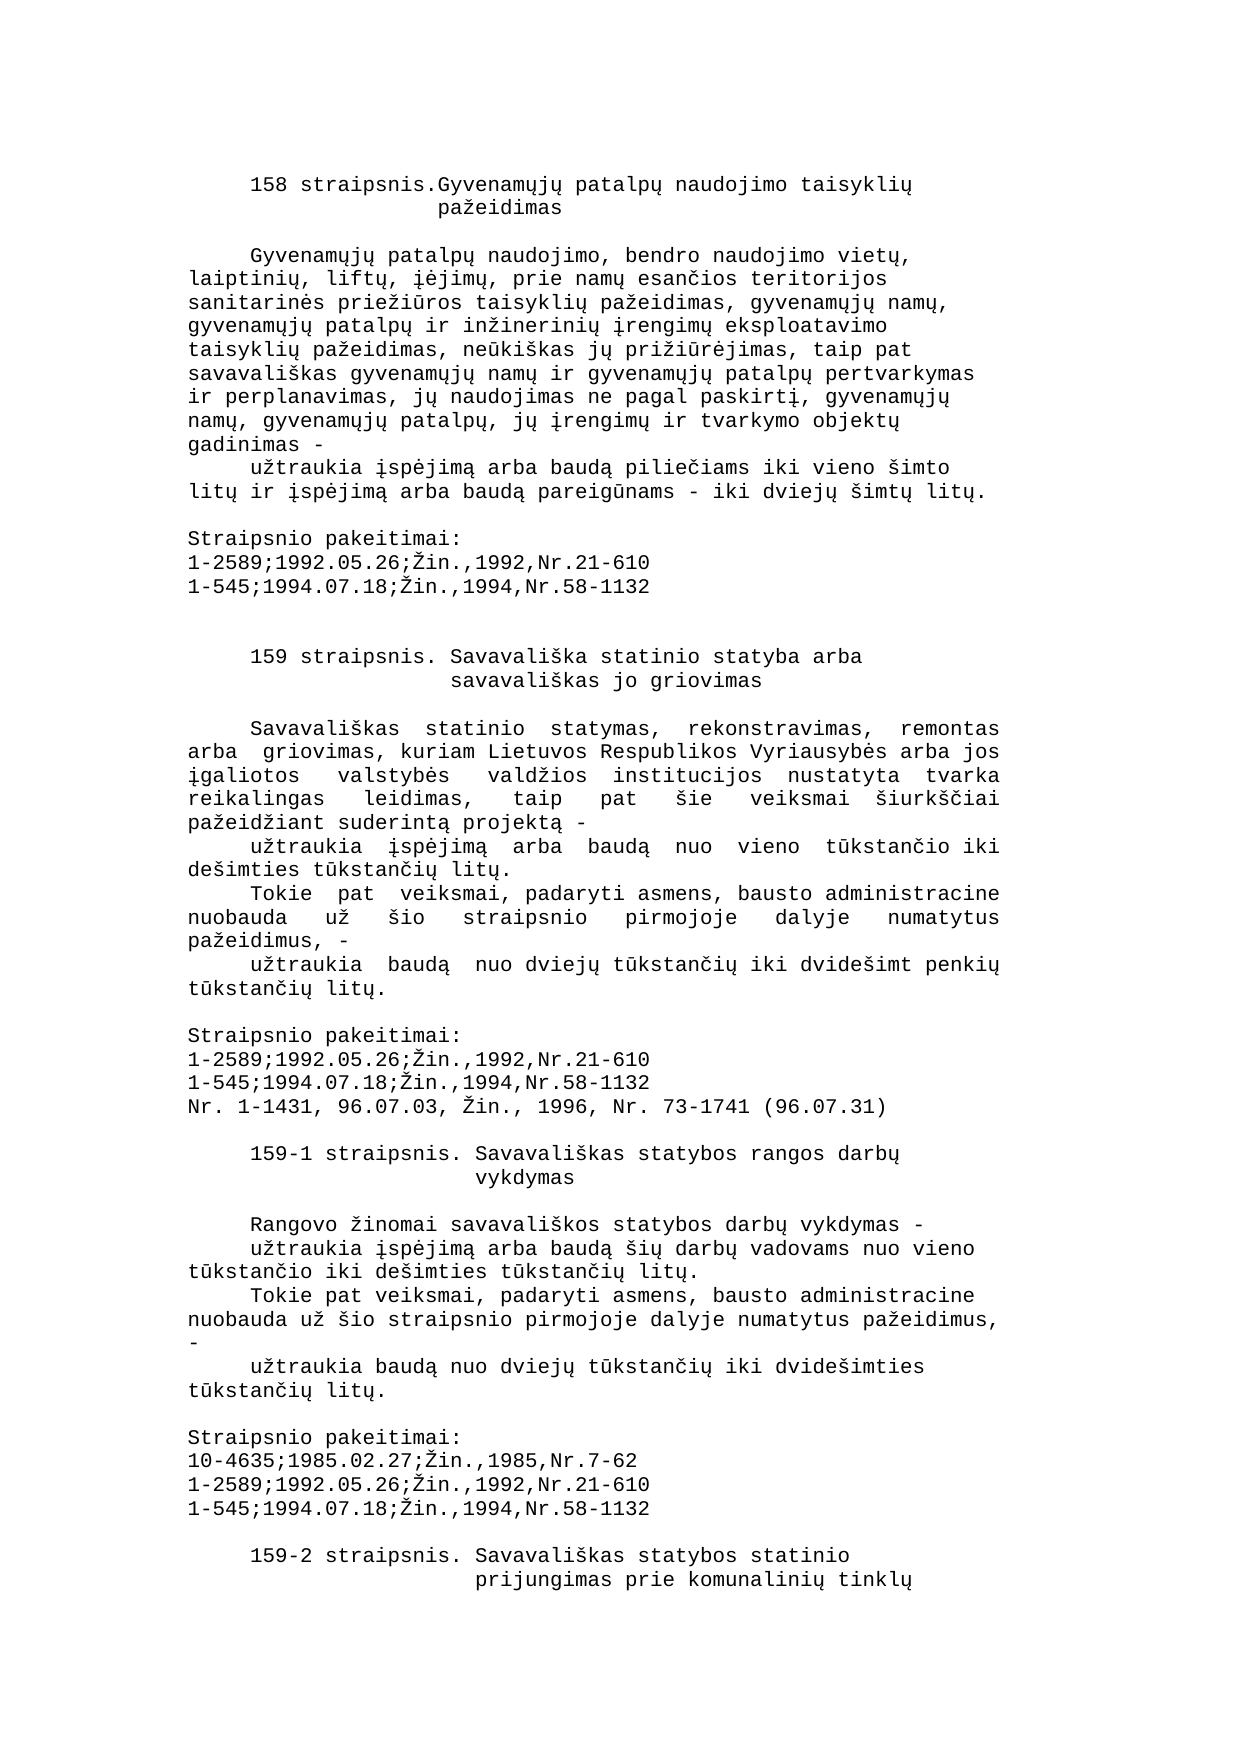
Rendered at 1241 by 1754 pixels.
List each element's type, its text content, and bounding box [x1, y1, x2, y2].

text pažeidimas [187, 197, 1053, 221]
text 159-2 straipsnis. Savavališkas statybos statinio [187, 1545, 1053, 1569]
text taisyklių pažeidimas, neūkiškas jų prižiūrėjimas, taip pat [187, 339, 1053, 363]
text Gyvenamųjų patalpų naudojimo, bendro naudojimo vietų, [187, 244, 1053, 268]
text 159-1 straipsnis. Savavališkas statybos rangos darbų [187, 1143, 1053, 1167]
text reikalingas leidimas, taip pat šie veiksmai šiurkščiai [187, 788, 1053, 812]
text - [187, 1332, 1053, 1356]
text tūkstančių litų. [187, 978, 1053, 1001]
text 10-4635;1985.02.27;Žin.,1985,Nr.7-62 [187, 1451, 1053, 1474]
text Nr. 1-1431, 96.07.03, Žin., 1996, Nr. 73-1741 (96.07.31) [187, 1096, 1053, 1119]
text užtraukia baudą nuo dviejų tūkstančių iki dvidešimt penkių [187, 954, 1053, 978]
text įgaliotos valstybės valdžios institucijos nustatyta tvarka [187, 765, 1053, 788]
text 158 straipsnis.Gyvenamųjų patalpų naudojimo taisyklių [187, 174, 1053, 197]
text 1-545;1994.07.18;Žin.,1994,Nr.58-1132 [187, 576, 1053, 599]
text nuobauda už šio straipsnio pirmojoje dalyje numatytus pažeidimus, [187, 1309, 1053, 1332]
text užtraukia baudą nuo dviejų tūkstančių iki dvidešimties [187, 1356, 1053, 1379]
text vykdymas [187, 1167, 1053, 1190]
text litų ir įspėjimą arba baudą pareigūnams - iki dviejų šimtų litų. [187, 481, 1053, 505]
text Rangovo žinomai savavališkos statybos darbų vykdymas - [187, 1214, 1053, 1238]
text Savavališkas statinio statymas, rekonstravimas, remontas [187, 717, 1053, 741]
text savavališkas gyvenamųjų namų ir gyvenamųjų patalpų pertvarkymas [187, 363, 1053, 386]
text namų, gyvenamųjų patalpų, jų įrengimų ir tvarkymo objektų [187, 410, 1053, 434]
text Straipsnio pakeitimai: [187, 528, 1053, 552]
text prijungimas prie komunalinių tinklų [187, 1569, 1053, 1592]
text savavališkas jo griovimas [187, 670, 1053, 694]
text Straipsnio pakeitimai: [187, 1025, 1053, 1048]
text 1-2589;1992.05.26;Žin.,1992,Nr.21-610 [187, 552, 1053, 576]
text užtraukia įspėjimą arba baudą piliečiams iki vieno šimto [187, 457, 1053, 481]
text arba griovimas, kuriam Lietuvos Respublikos Vyriausybės arba jos [187, 741, 1053, 765]
text 159 straipsnis. Savavališka statinio statyba arba [187, 647, 1053, 670]
text gadinimas - [187, 434, 1053, 457]
text Straipsnio pakeitimai: [187, 1427, 1053, 1451]
text laiptinių, liftų, įėjimų, prie namų esančios teritorijos [187, 268, 1053, 292]
text dešimties tūkstančių litų. [187, 859, 1053, 883]
text 1-2589;1992.05.26;Žin.,1992,Nr.21-610 [187, 1048, 1053, 1072]
text sanitarinės priežiūros taisyklių pažeidimas, gyvenamųjų namų, [187, 292, 1053, 316]
text nuobauda už šio straipsnio pirmojoje dalyje numatytus [187, 907, 1053, 930]
text užtraukia įspėjimą arba baudą nuo vieno tūkstančio iki [187, 836, 1053, 859]
text ir perplanavimas, jų naudojimas ne pagal paskirtį, gyvenamųjų [187, 386, 1053, 410]
text Tokie pat veiksmai, padaryti asmens, bausto administracine [187, 883, 1053, 907]
text pažeidžiant suderintą projektą - [187, 812, 1053, 836]
text užtraukia įspėjimą arba baudą šių darbų vadovams nuo vieno [187, 1238, 1053, 1261]
text gyvenamųjų patalpų ir inžinerinių įrengimų eksploatavimo [187, 316, 1053, 339]
text 1-2589;1992.05.26;Žin.,1992,Nr.21-610 [187, 1474, 1053, 1498]
text tūkstančio iki dešimties tūkstančių litų. [187, 1261, 1053, 1285]
text Tokie pat veiksmai, padaryti asmens, bausto administracine [187, 1285, 1053, 1309]
text 1-545;1994.07.18;Žin.,1994,Nr.58-1132 [187, 1072, 1053, 1096]
text pažeidimus, - [187, 930, 1053, 954]
text 1-545;1994.07.18;Žin.,1994,Nr.58-1132 [187, 1498, 1053, 1521]
text tūkstančių litų. [187, 1379, 1053, 1403]
